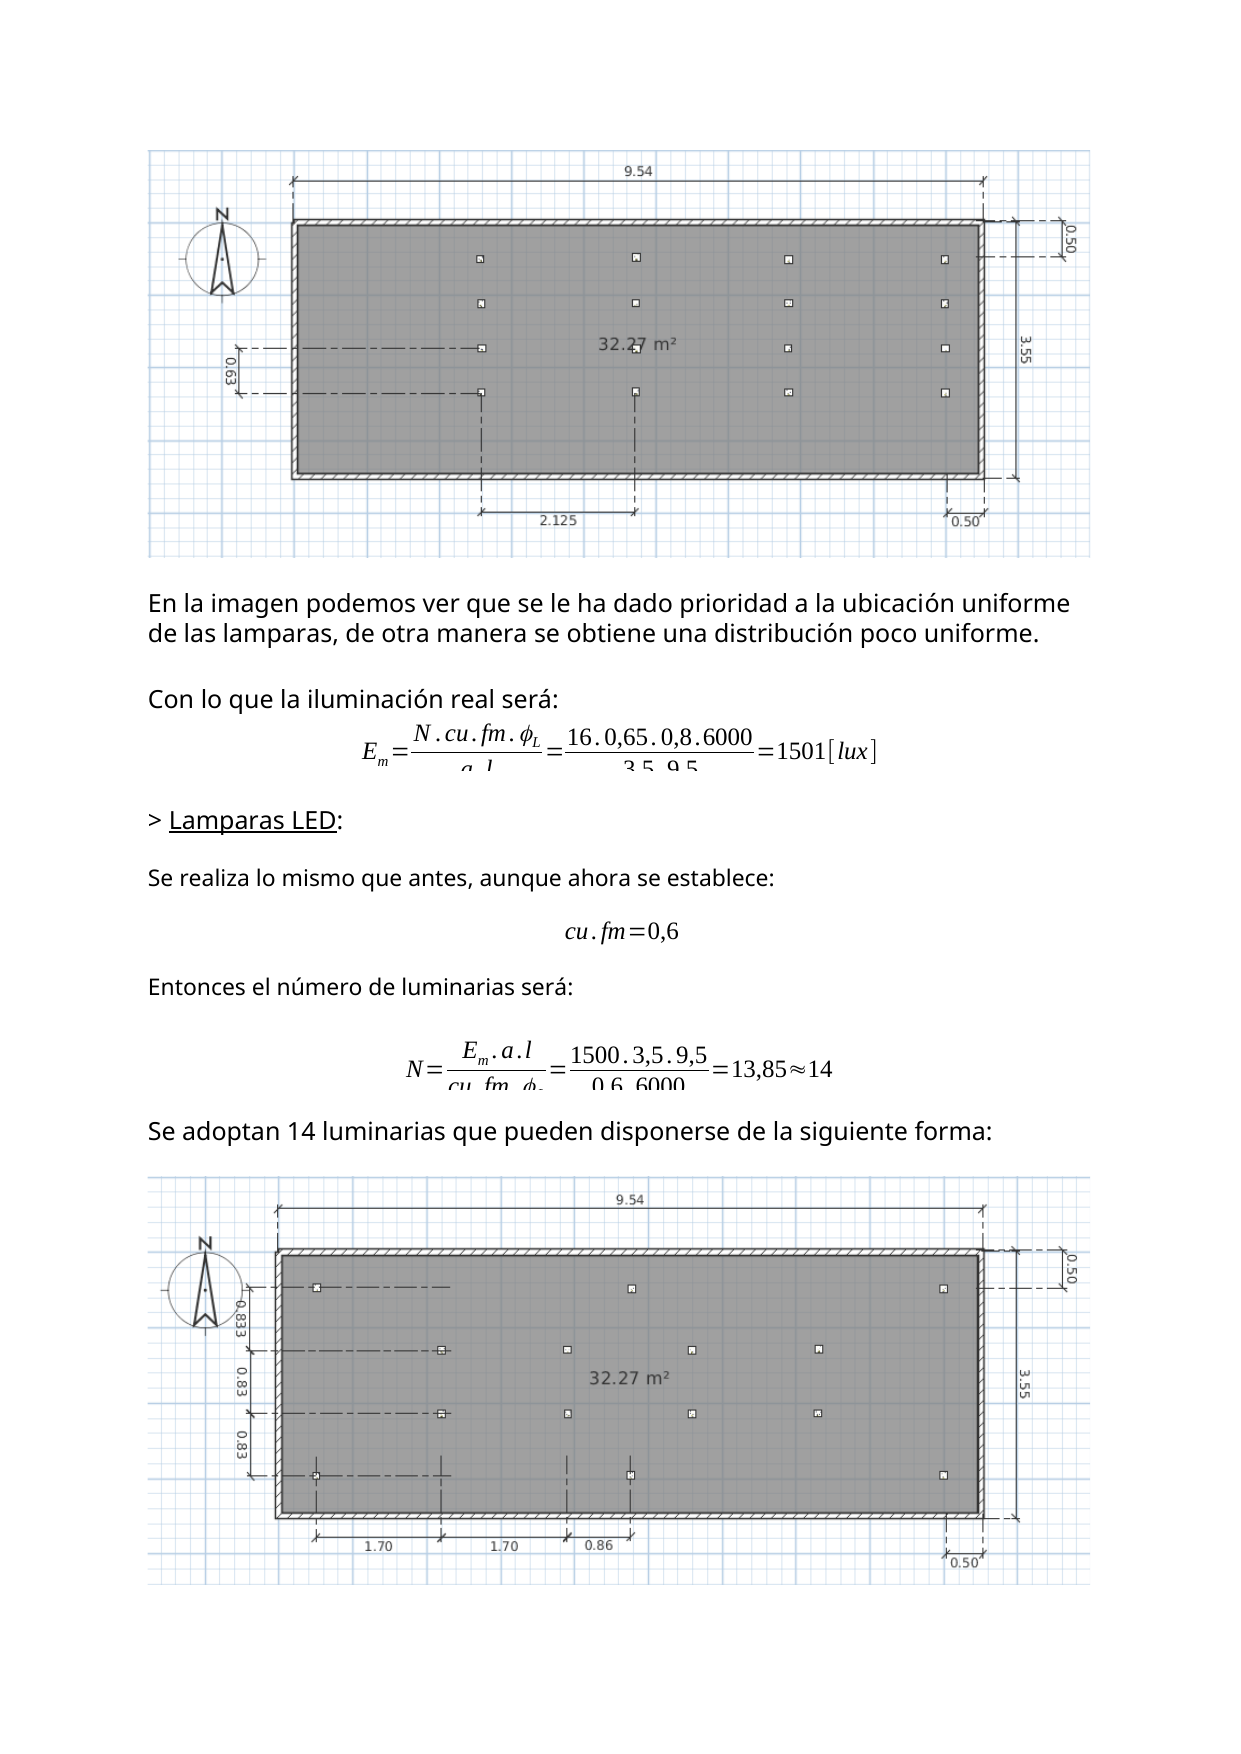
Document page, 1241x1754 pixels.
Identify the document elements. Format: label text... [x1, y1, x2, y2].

text Se realiza lo mismo que antes, aunque ahora se establece: [148, 863, 1090, 892]
text Con lo que la iluminación real será: [148, 684, 1090, 714]
picture [147, 150, 1091, 558]
text Se adoptan 14 luminarias que pueden disponerse de la siguiente forma: [148, 1116, 1090, 1146]
text > Lamparas LED: [148, 805, 1090, 835]
text Entonces el número de luminarias será: [148, 973, 1090, 1001]
text En la imagen podemos ver que se le ha dado prioridad a la ubicación uniforme de las lamparas, de otra manera se obtiene una distribución poco uniforme. [148, 588, 1090, 650]
picture [147, 1176, 1091, 1585]
